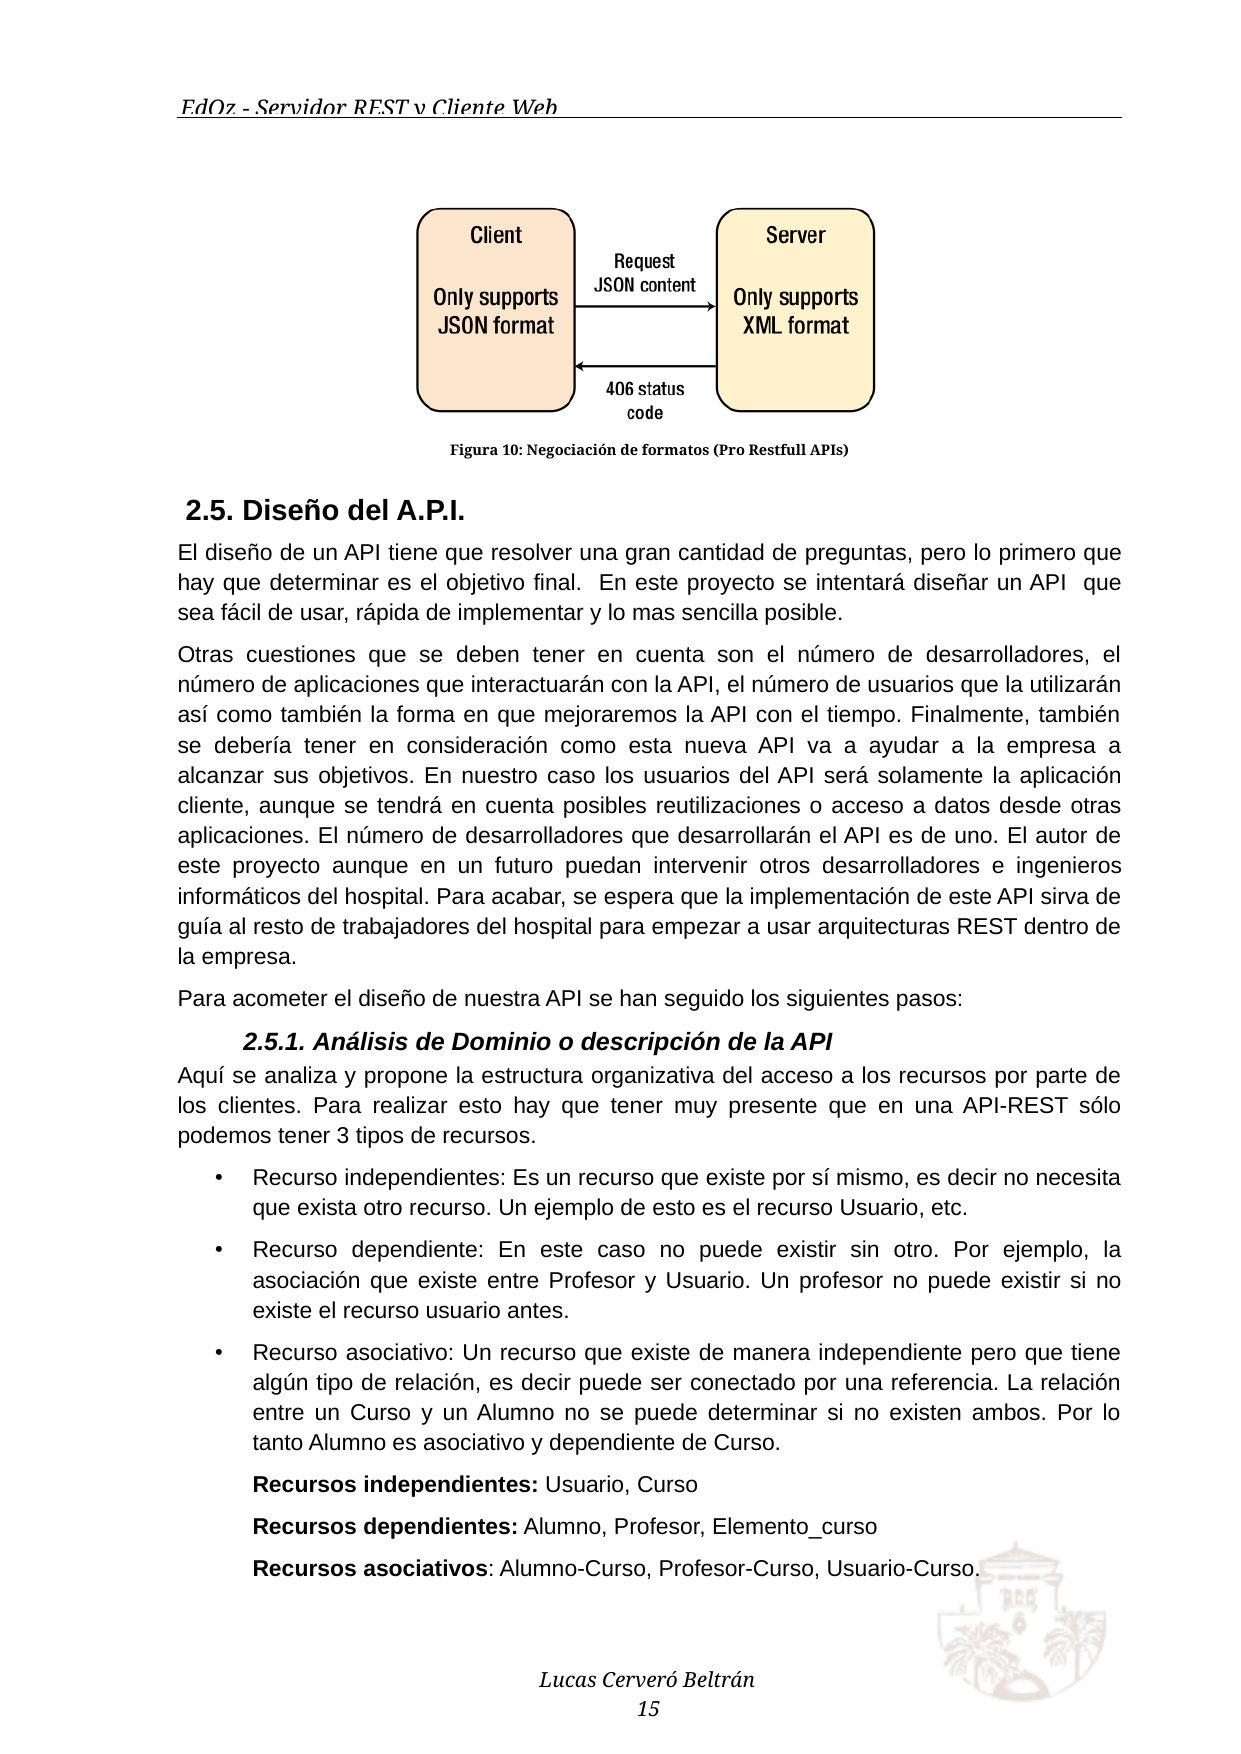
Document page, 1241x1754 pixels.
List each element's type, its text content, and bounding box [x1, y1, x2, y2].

text Otras cuestiones que se deben tener en cuenta son el número de desarrolladores, el número de aplicaciones que interactuarán con la API, el número de usuarios que la utilizarán así como también la forma en que mejoraremos la API con el tiempo. Finalmente, también se debería tener en consideración como esta nueva API va a ayudar a la empresa a alcanzar sus objetivos. En nuestro caso los usuarios del API será solamente la aplicación cliente, aunque se tendrá en cuenta posibles reutilizaciones o acceso a datos desde otras aplicaciones. El número de desarrolladores que desarrollarán el API es de uno. El autor de este proyecto aunque en un futuro puedan intervenir otros desarrolladores e ingenieros informáticos del hospital. Para acabar, se espera que la implementación de este API sirva de guía al resto de trabajadores del hospital para empezar a usar arquitecturas REST dentro de la empresa. [177, 641, 1122, 969]
text Aquí se analiza y propone la estructura organizativa del acceso a los recursos por parte de los clientes. Para realizar esto hay que tener muy presente que en una API-REST sólo podemos tener 3 tipos de recursos. [177, 1062, 1122, 1148]
list Diseño del A.P.I. [177, 493, 1122, 527]
text Recursos dependientes: Alumno, Profesor, Elemento_curso [177, 1513, 1122, 1540]
list Análisis de Dominio o descripción de la API [177, 1027, 1122, 1056]
text Recursos asociativos: Alumno-Curso, Profesor-Curso, Usuario-Curso. [177, 1555, 1122, 1582]
picture [389, 189, 910, 436]
list Recurso asociativo: Un recurso que existe de manera independiente pero que tiene algún tipo de relación, es decir puede ser conectado por una referencia. La relación entre un Curso y un Alumno no se puede determinar si no existen ambos. Por lo tanto Alumno es asociativo y dependiente de Curso. [215, 1339, 1122, 1456]
text El diseño de un API tiene que resolver una gran cantidad de preguntas, pero lo primero que hay que determinar es el objetivo final. En este proyecto se intentará diseñar un API que sea fácil de usar, rápida de implementar y lo mas sencilla posible. [177, 539, 1122, 625]
text Figura 10: Negociación de formatos (Pro Restfull APIs) [390, 436, 909, 460]
text Recursos independientes: Usuario, Curso [177, 1471, 1122, 1498]
list Recurso independientes: Es un recurso que existe por sí mismo, es decir no necesita que exista otro recurso. Un ejemplo de esto es el recurso Usuario, etc. [215, 1164, 1122, 1221]
text Para acometer el diseño de nuestra API se han seguido los siguientes pasos: [177, 985, 1122, 1011]
list Recurso dependiente: En este caso no puede existir sin otro. Por ejemplo, la asociación que existe entre Profesor y Usuario. Un profesor no puede existir si no existe el recurso usuario antes. [215, 1236, 1122, 1323]
